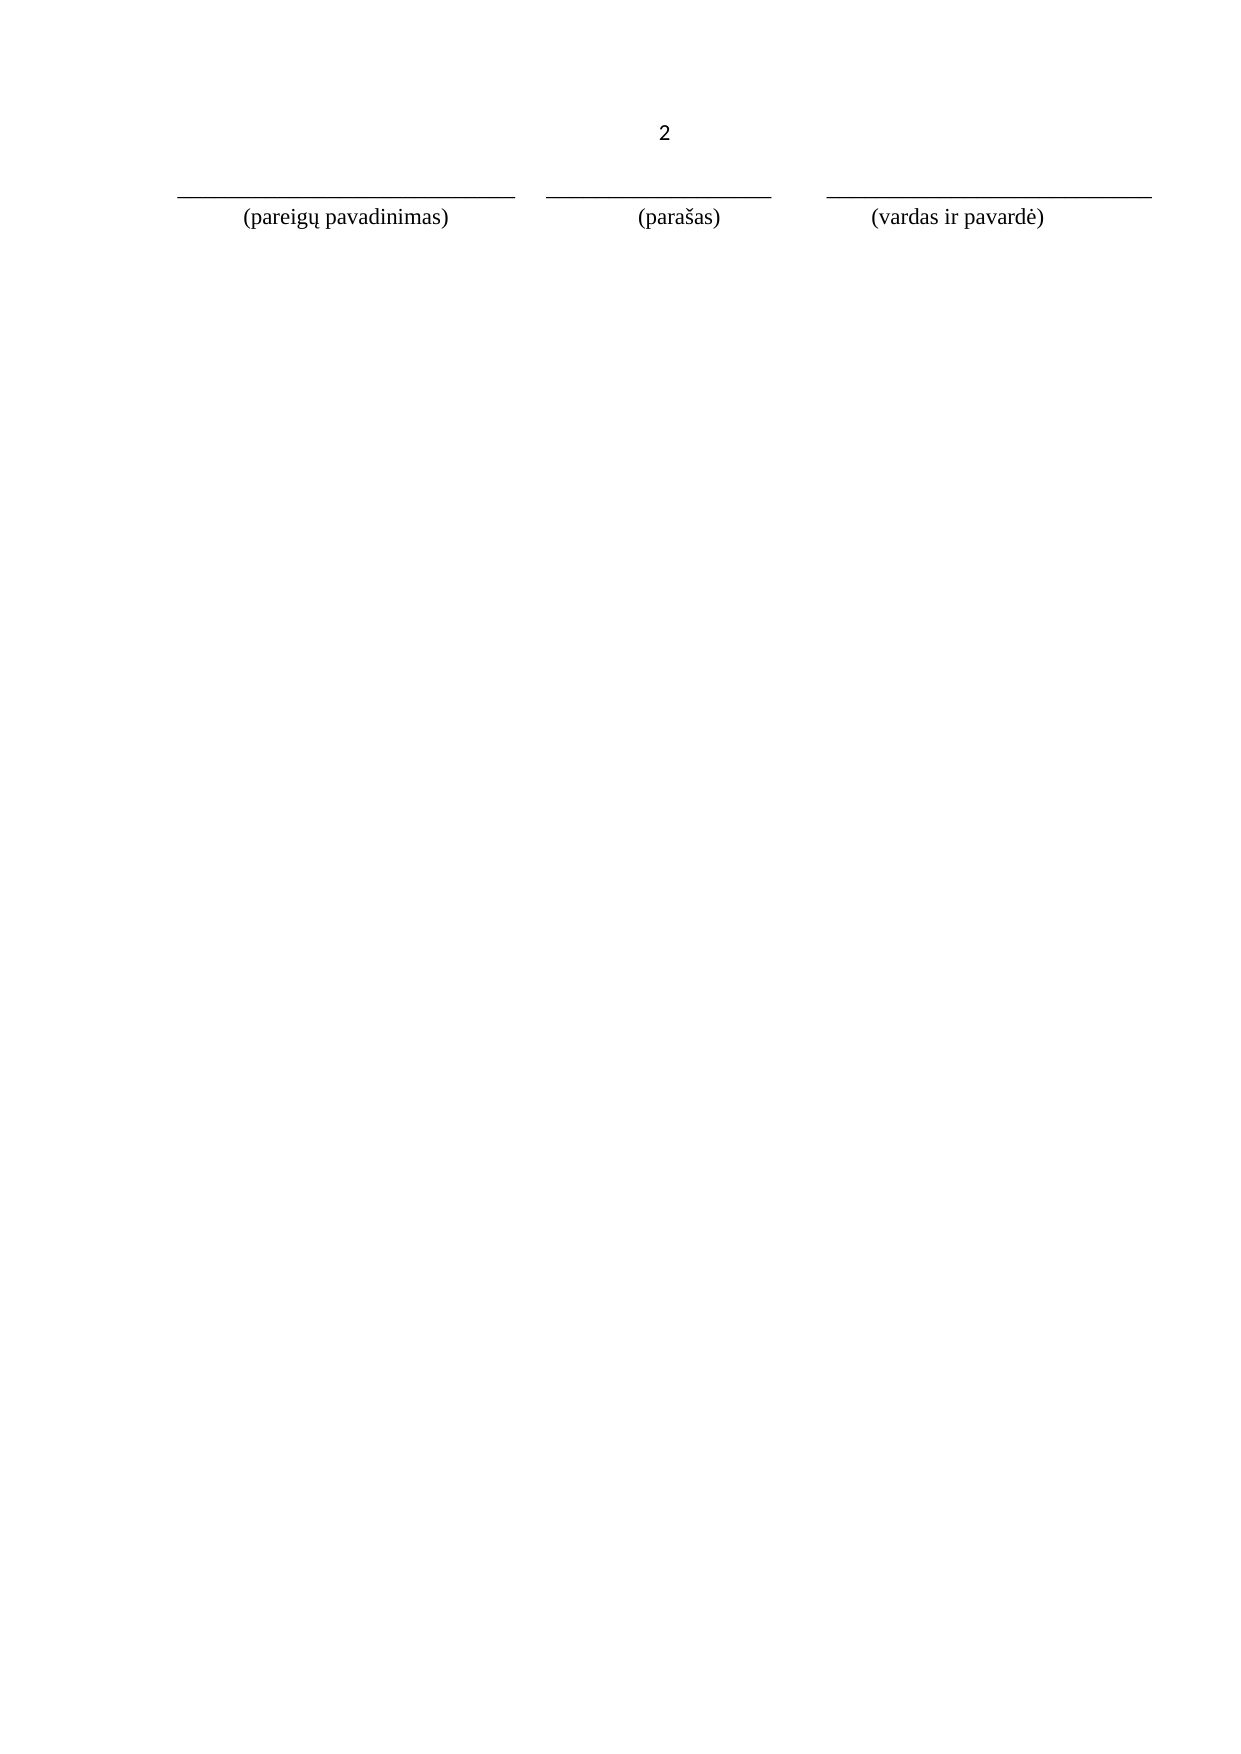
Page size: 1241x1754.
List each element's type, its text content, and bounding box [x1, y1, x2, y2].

text ___________________________ __________________ __________________________ [177, 172, 1152, 201]
text (pareigų pavadinimas) (parašas) (vardas ir pavardė) [177, 201, 1093, 230]
